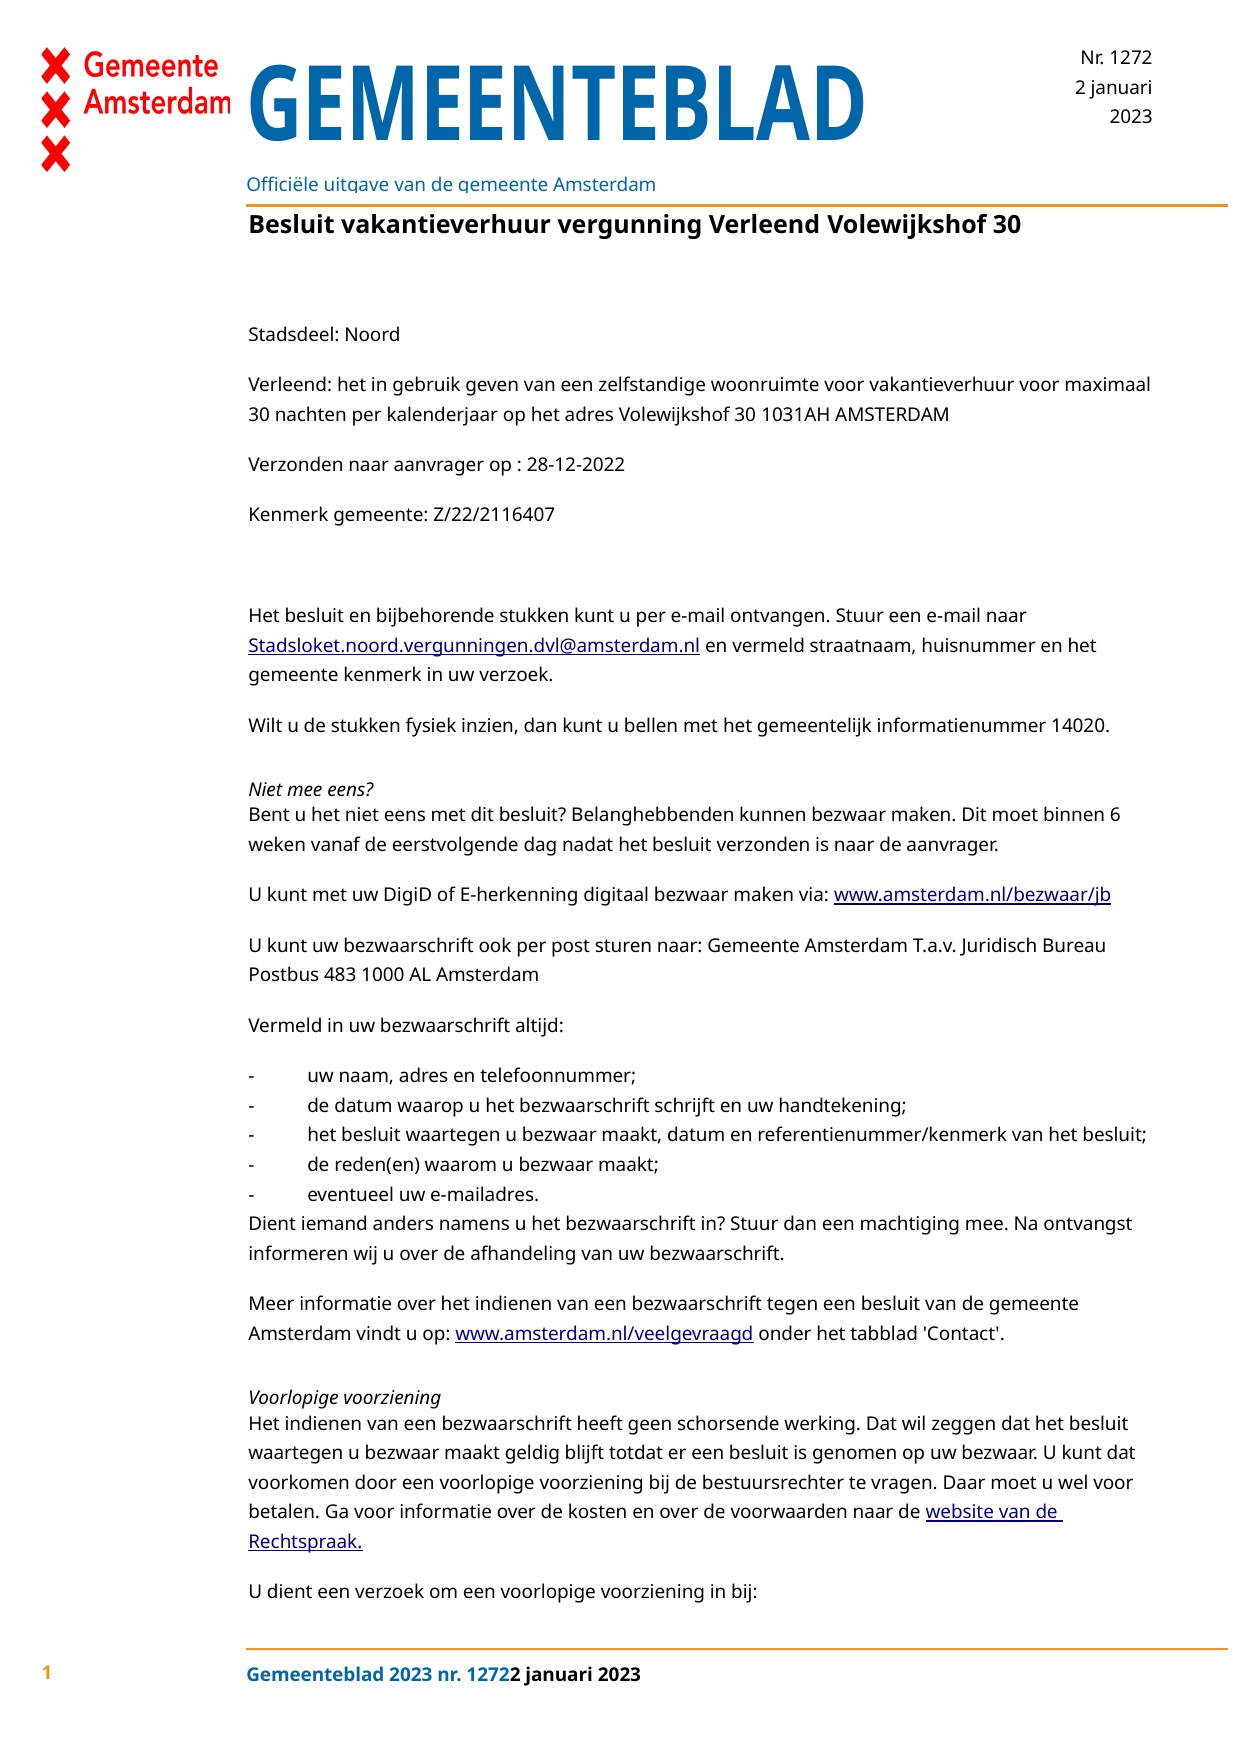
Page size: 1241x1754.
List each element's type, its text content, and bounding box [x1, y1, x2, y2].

list het besluit waartegen u bezwaar maakt, datum en referentienummer/kenmerk van het besluit; [248, 1122, 1152, 1147]
text Bent u het niet eens met dit besluit? Belanghebbenden kunnen bezwaar maken. Dit moet binnen 6 weken vanaf de eerstvolgende dag nadat het besluit verzonden is naar de aanvrager. [248, 802, 1152, 857]
text Stadsdeel: Noord [248, 321, 1152, 346]
text Meer informatie over het indienen van een bezwaarschrift tegen een besluit van de gemeente Amsterdam vindt u op: www.amsterdam.nl/veelgevraagd onder het tabblad 'Contact'. [248, 1290, 1152, 1346]
text Verleend: het in gebruik geven van een zelfstandige woonruimte voor vakantieverhuur voor maximaal 30 nachten per kalenderjaar op het adres Volewijkshof 30 1031AH AMSTERDAM [248, 371, 1152, 426]
text Wilt u de stukken fysiek inzien, dan kunt u bellen met het gemeentelijk informatienummer 14020. [248, 712, 1152, 738]
list eventueel uw e-mailadres. [248, 1181, 1152, 1207]
text Dient iemand anders namens u het bezwaarschrift in? Stuur dan een machtiging mee. Na ontvangst informeren wij u over de afhandeling van uw bezwaarschrift. [248, 1210, 1152, 1266]
list de reden(en) waarom u bezwaar maakt; [248, 1151, 1152, 1177]
list uw naam, adres en telefoonnummer; [248, 1062, 1152, 1088]
text Voorlopige voorziening [248, 1384, 1152, 1410]
text Kenmerk gemeente: Z/22/2116407 [248, 502, 1152, 527]
text Verzonden naar aanvrager op : 28-12-2022 [248, 451, 1152, 477]
text Het indienen van een bezwaarschrift heeft geen schorsende werking. Dat wil zeggen dat het besluit waartegen u bezwaar maakt geldig blijft totdat er een besluit is genomen op uw bezwaar. U kunt dat voorkomen door een voorlopige voorziening bij de bestuursrechter te vragen. Daar moet u wel voor betalen. Ga voor informatie over de kosten en over de voorwaarden naar de website van de Rechtspraak. [248, 1410, 1152, 1554]
picture [41, 47, 231, 172]
text Vermeld in uw bezwaarschrift altijd: [248, 1012, 1152, 1038]
text U dient een verzoek om een voorlopige voorziening in bij: [248, 1578, 1152, 1604]
text Het besluit en bijbehorende stukken kunt u per e-mail ontvangen. Stuur een e-mail naar Stadsloket.noord.vergunningen.dvl@amsterdam.nl en vermeld straatnaam, huisnummer en het gemeente kenmerk in uw verzoek. [248, 602, 1152, 687]
text U kunt uw bezwaarschrift ook per post sturen naar: Gemeente Amsterdam T.a.v. Juridisch Bureau Postbus 483 1000 AL Amsterdam [248, 932, 1152, 987]
list de datum waarop u het bezwaarschrift schrijft en uw handtekening; [248, 1092, 1152, 1118]
text Besluit vakantieverhuur vergunning Verleend Volewijkshof 30 [248, 207, 1152, 241]
text U kunt met uw DigiD of E-herkenning digitaal bezwaar maken via: www.amsterdam.nl/bezwaar/jb [248, 882, 1152, 907]
text Niet mee eens? [248, 776, 1152, 802]
